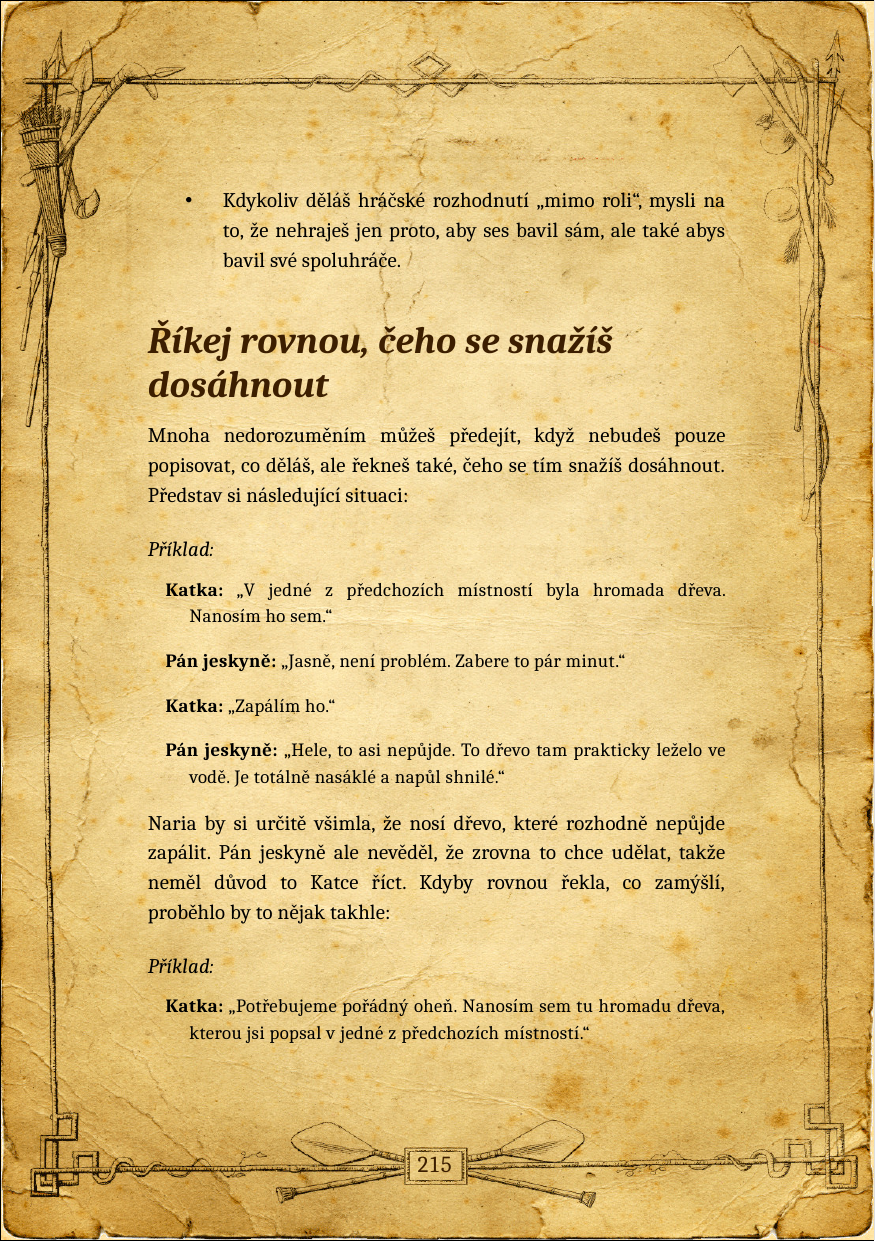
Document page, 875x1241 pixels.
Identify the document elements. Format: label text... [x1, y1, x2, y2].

text Pán jeskyně: „Jasně, není problém. Zabere to pár minut.“ [165, 651, 726, 672]
subtitle Říkej rovnou, čeho se snažíš dosáhnout [148, 320, 726, 406]
text Pán jeskyně: „Hele, to asi nepůjde. To dřevo tam prakticky leželo ve vodě. Je totálně nasáklé a⁠ napůl shnilé.“ [165, 740, 726, 788]
list Kdykoliv děláš hráčské rozhodnutí „mimo roli“, mysli na to, že nehraješ jen proto, aby ses bavil sám, ale také abys bavil své spoluhráče. [185, 189, 726, 273]
picture [1, 1, 874, 1240]
text Mnoha nedorozuměním můžeš předejít, když nebudeš pouze popisovat, co děláš, ale řekneš také, čeho se tím snažíš dosáhnout. Představ si následující situaci: [148, 424, 726, 508]
text Příklad: [148, 537, 726, 561]
text Naria by si určitě všimla, že nosí dřevo, které rozhodně nepůjde zapálit. Pán jeskyně ale nevěděl, že zrovna to chce udělat, takže neměl důvod to Katce říct. Kdyby rovnou řekla, co zamýšlí, proběhlo by to nějak takhle: [148, 811, 726, 925]
text Katka: „Zapálím ho.“ [165, 695, 726, 717]
text Příklad: [148, 954, 726, 978]
text Katka: „V⁠ jedné z⁠ předchozích místností byla hromada dřeva. Nanosím ho sem.“ [165, 579, 726, 627]
text Katka: „Potřebujeme pořádný oheň. Nanosím sem tu hromadu dřeva, kterou jsi popsal v⁠ jedné z⁠ předchozích místností.“ [165, 996, 726, 1044]
